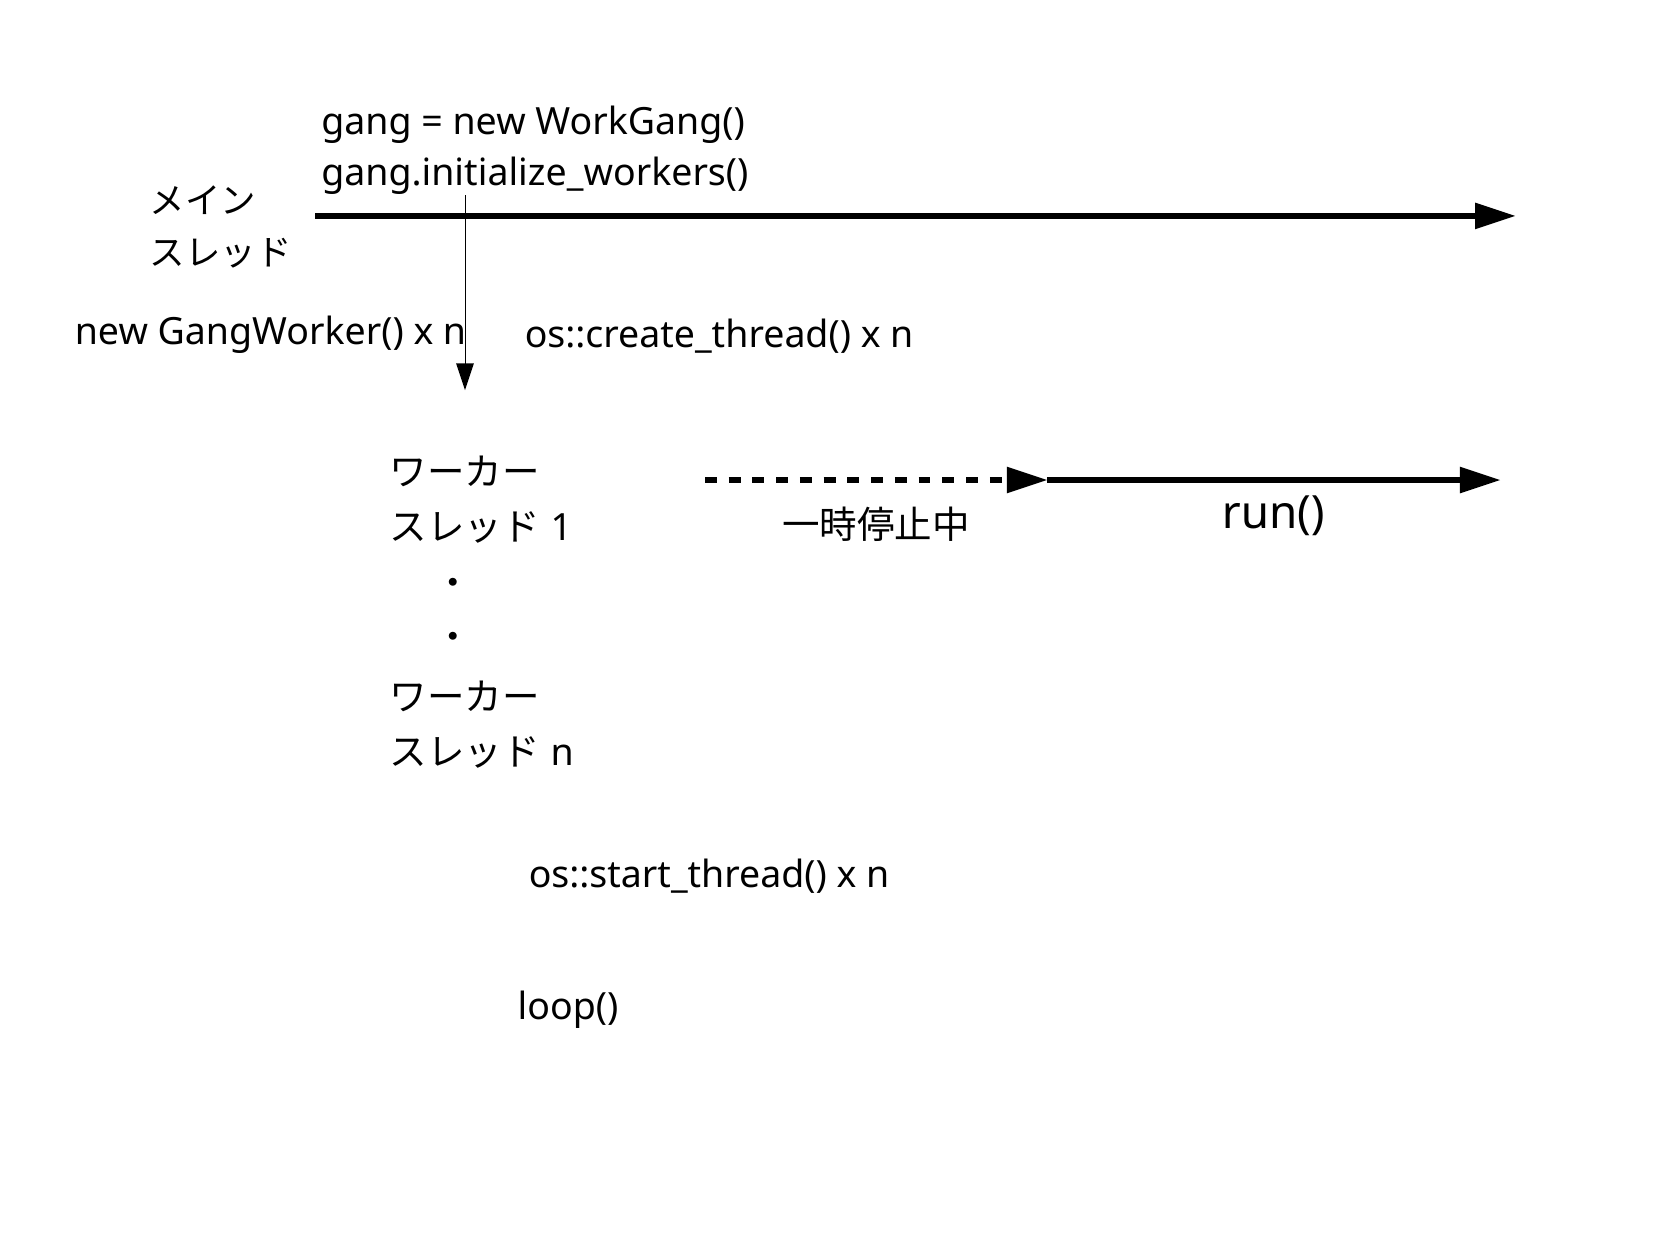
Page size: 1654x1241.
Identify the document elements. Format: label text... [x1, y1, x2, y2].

text_box loop() [502, 972, 646, 1036]
text_box os::start_thread() x n [514, 840, 957, 903]
text_box ワーカー スレッド1 [375, 435, 583, 546]
text_box メイン スレッド [135, 165, 307, 270]
text_box os::create_thread() x n [510, 300, 971, 363]
text_box ・ ・ [420, 545, 489, 656]
text_box gang = new WorkGang() gang.initialize_workers() [306, 87, 806, 198]
text_box new GangWorker() x n [60, 297, 465, 361]
text_box ワーカー スレッドn [375, 660, 583, 771]
